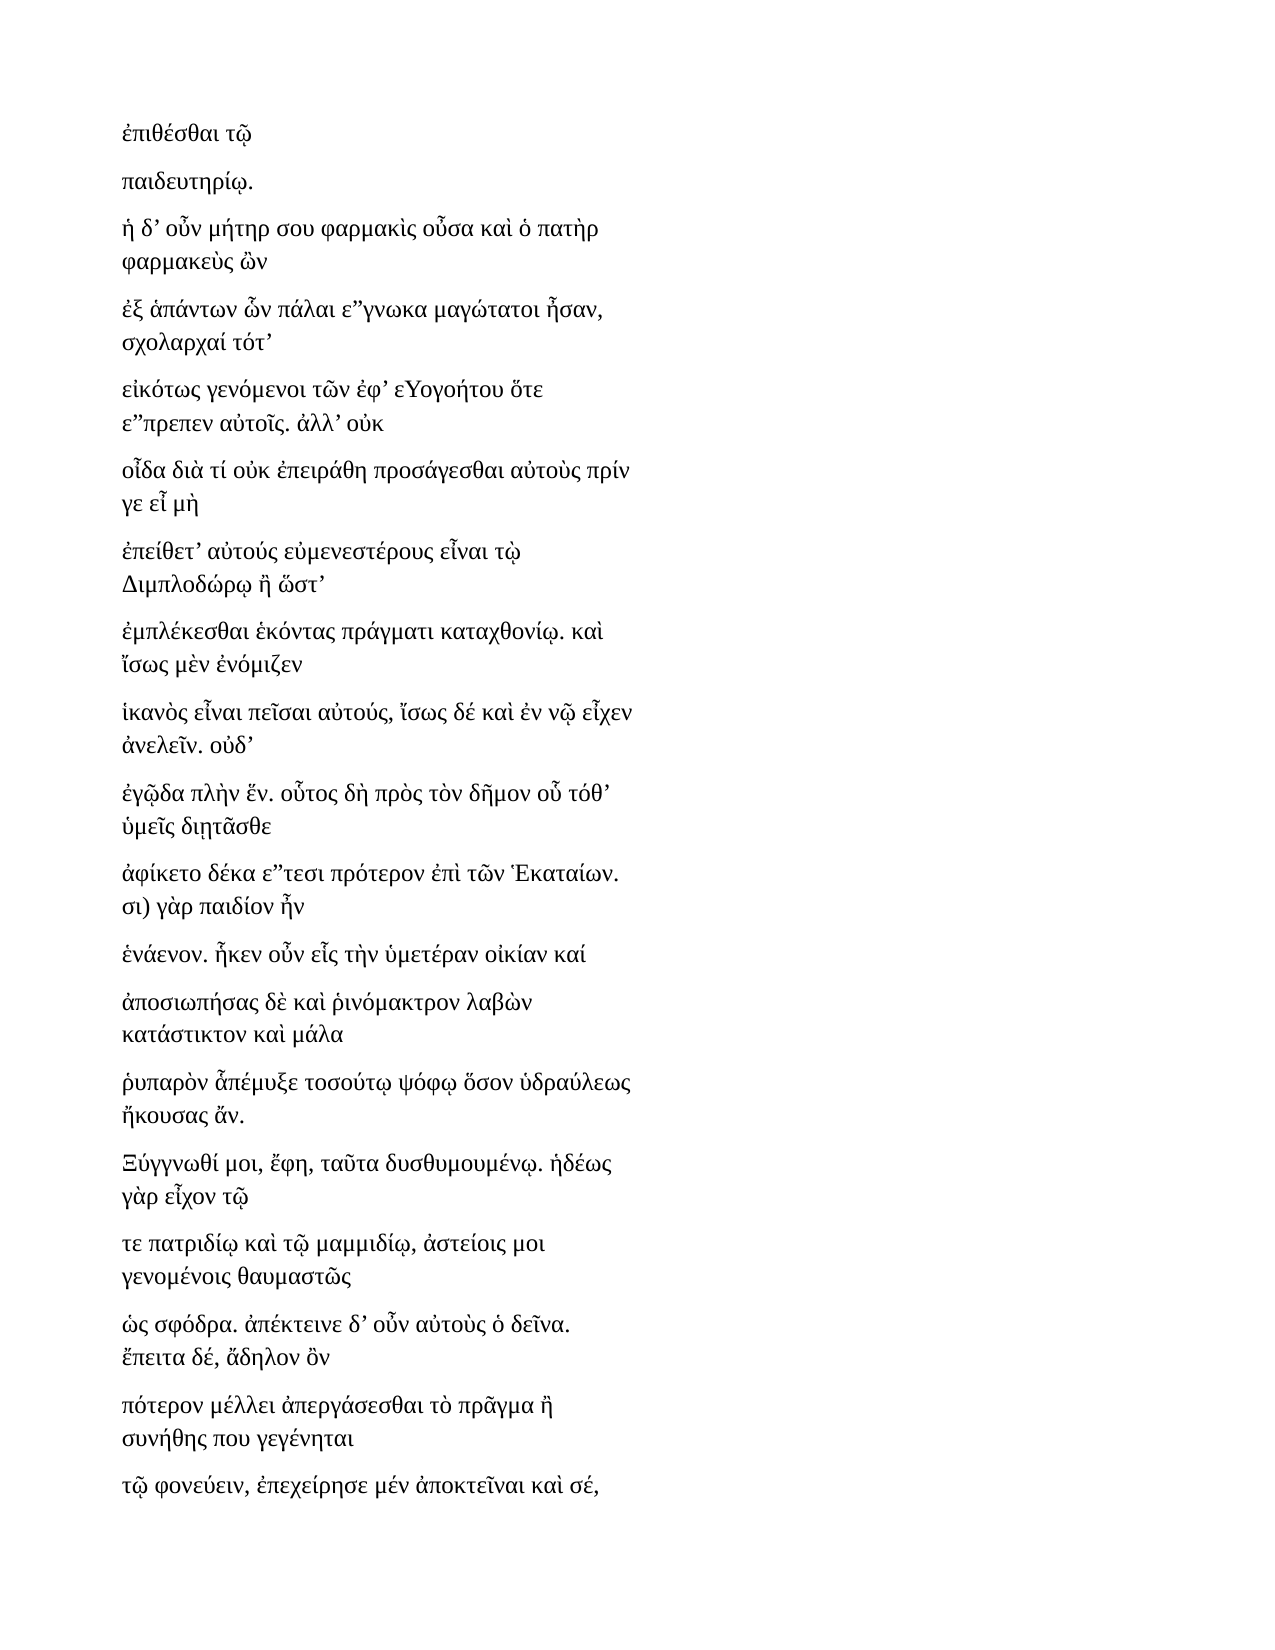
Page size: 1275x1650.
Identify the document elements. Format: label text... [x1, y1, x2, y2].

table_cell [638, 1229, 1157, 1309]
table_cell [638, 778, 1157, 858]
table_cell [638, 1309, 1157, 1390]
table_cell [638, 1148, 1157, 1228]
table_cell παιδευτηρίῳ. [122, 166, 637, 213]
table_cell [638, 1390, 1157, 1470]
table_cell [638, 1470, 1157, 1518]
table_cell ἐπιθέσθαι τῷ [122, 118, 637, 166]
table_cell πότερον μέλλει ἀπεργάσεσθαι τὸ πρᾶγμα ἢ συνήθης που γεγένηται [122, 1390, 637, 1470]
table_cell ἀποσιωπήσας δὲ καὶ ῥινόμακτρον λαβὼν κατάστικτον καὶ μάλα [122, 987, 637, 1067]
table_cell [638, 118, 1157, 166]
table_cell ἐξ ἁπάντων ὧν πάλαι ε”γνωκα μαγώτατοι ἦσαν, σχολαρχαί τότ’ [122, 294, 637, 374]
table_cell εἰκότως γενόμενοι τῶν ἐφ’ εΥογοήτου ὅτε ε”πρεπεν αὐτοῖς. ἀλλ’ οὐκ [122, 375, 637, 455]
table_cell [638, 939, 1157, 987]
table_cell τῷ φονεύειν, ἐπεχείρησε μέν ἀποκτεῖναι καὶ σέ, [122, 1470, 637, 1518]
table_cell [638, 536, 1157, 616]
table_cell Ξύγγνωθί μοι, ἔφη, ταῦτα δυσθυμουμένῳ. ἡδέως γὰρ εἶχον τῷ [122, 1148, 637, 1228]
table_cell [638, 987, 1157, 1067]
table_cell ἑνάενον. ἧκεν οὖν εἷς τὴν ὑμετέραν οἰκίαν καί [122, 939, 637, 987]
table_cell τε πατριδίῳ καὶ τῷ μαμμιδίῳ, ἀστείοις μοι γενομένοις θαυμαστῶς [122, 1229, 637, 1309]
table_cell ῥυπαρὸν ἇπέμυξε τοσούτῳ ψόφῳ ὅσον ὑδραύλεως ἤκουσας ἄν. [122, 1067, 637, 1148]
table_cell οἶδα διὰ τί οὐκ ἐπειράθη προσάγεσθαι αὐτοὺς πρίν γε εἶ μὴ [122, 455, 637, 536]
table_cell ὡς σφόδρα. ἀπέκτεινε δ’ οὖν αὐτοὺς ὁ δεῖνα. ἔπειτα δέ, ἄδηλον ὂν [122, 1309, 637, 1390]
table_cell [638, 294, 1157, 374]
table_cell ἐμπλέκεσθαι ἑκόντας πράγματι καταχθονίῳ. καὶ ἴσως μὲν ἐνόμιζεν [122, 616, 637, 697]
table_cell [638, 375, 1157, 455]
table_cell ἐπείθετ’ αὐτούς εὐμενεστέρους εἶναι τῲ Διμπλοδώρῳ ἢ ὥστ’ [122, 536, 637, 616]
table_cell [638, 616, 1157, 697]
table_cell ἡ δ’ οὖν μήτηρ σου φαρμακὶς οὖσα καὶ ὁ πατὴρ φαρμακεὺς ὢν [122, 213, 637, 294]
table_cell ἐγῷδα πλὴν ἕν. οὗτος δὴ πρὸς τὸν δῆμον οὗ τόθ’ ὑμεῖς διῃτᾶσθε [122, 778, 637, 858]
table_cell [638, 697, 1157, 778]
table_cell [638, 1067, 1157, 1148]
table_cell ἱκανὸς εἶναι πεῖσαι αὐτούς, ἴσως δέ καὶ ἐν νῷ εἶχεν ἀνελεῖν. οὐδ’ [122, 697, 637, 778]
table_cell [638, 858, 1157, 939]
table_cell ἀφίκετο δέκα ε”τεσι πρότερον ἐπὶ τῶν Ἑκαταίων. σι) γὰρ παιδίον ἦν [122, 858, 637, 939]
table_cell [638, 166, 1157, 213]
table_cell [638, 213, 1157, 294]
table_cell [638, 455, 1157, 536]
